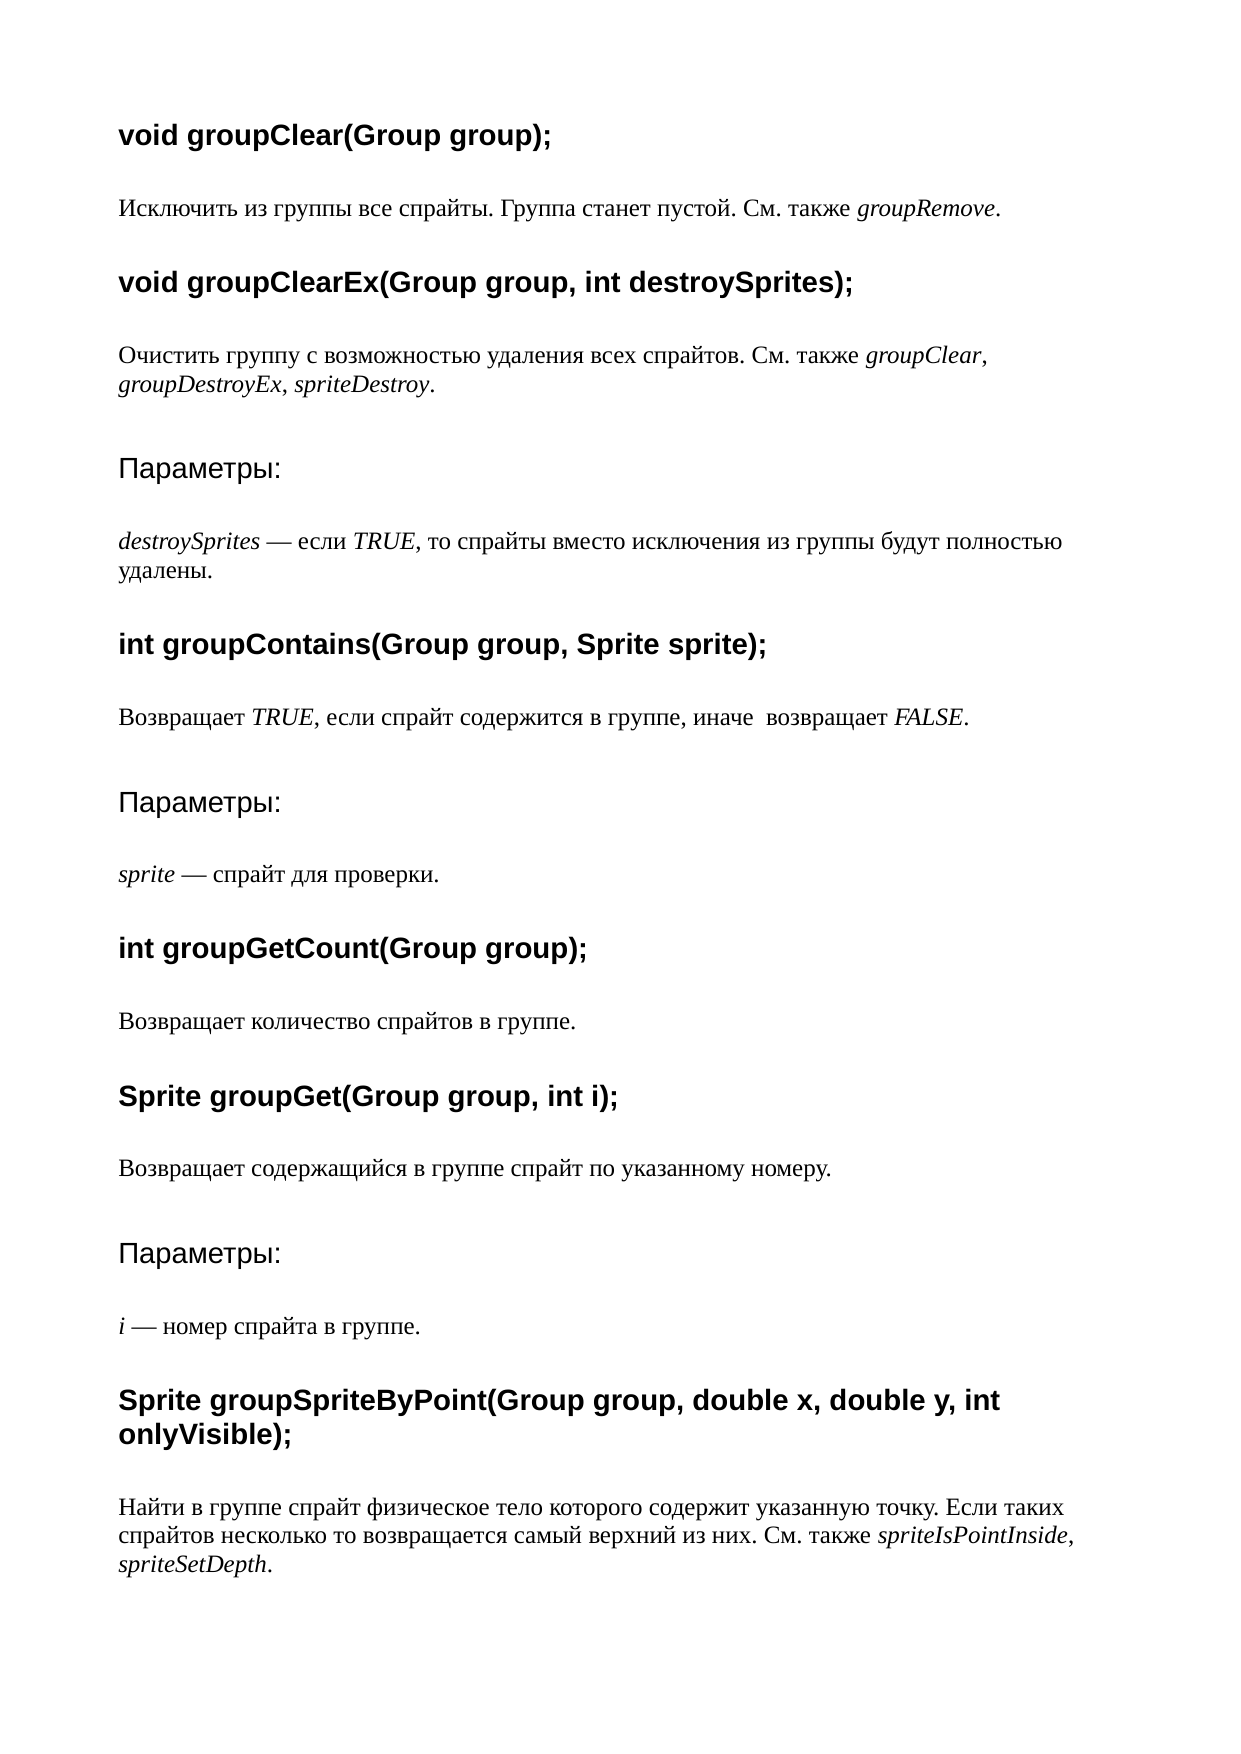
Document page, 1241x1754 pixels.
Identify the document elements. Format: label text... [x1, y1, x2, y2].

subtitle Sprite groupGet(Group group, int i); [118, 1078, 1122, 1112]
subtitle Параметры: [118, 784, 1122, 818]
text Исключить из группы все спрайты. Группа станет пустой. См. также groupRemove. [118, 193, 1122, 222]
subtitle Параметры: [118, 1236, 1122, 1269]
subtitle Параметры: [118, 451, 1122, 485]
subtitle int groupContains(Group group, Sprite sprite); [118, 627, 1122, 661]
text Возвращает содержащийся в группе спрайт по указанному номеру. [118, 1153, 1122, 1182]
text i — номер спрайта в группе. [118, 1311, 1122, 1339]
subtitle Sprite groupSpriteByPoint(Group group, double x, double y, int onlyVisible); [118, 1383, 1122, 1450]
subtitle void groupClearEx(Group group, int destroySprites); [118, 265, 1122, 299]
text Возвращает количество спрайтов в группе. [118, 1006, 1122, 1035]
text destroySprites — если TRUE, то спрайты вместо исключения из группы будут полностью удалены. [118, 526, 1122, 584]
text Найти в группе спрайт физическое тело которого содержит указанную точку. Если таких спрайтов несколько то возвращается самый верхний из них. См. также spriteIsPointInside, spriteSetDepth. [118, 1492, 1122, 1578]
text Очистить группу с возможностью удаления всех спрайтов. См. также groupClear, groupDestroyEx, spriteDestroy. [118, 340, 1122, 398]
text Возвращает TRUE, если спрайт содержится в группе, иначе возвращает FALSE. [118, 702, 1122, 731]
subtitle void groupClear(Group group); [118, 118, 1122, 152]
subtitle int groupGetCount(Group group); [118, 931, 1122, 965]
text sprite — спрайт для проверки. [118, 859, 1122, 888]
